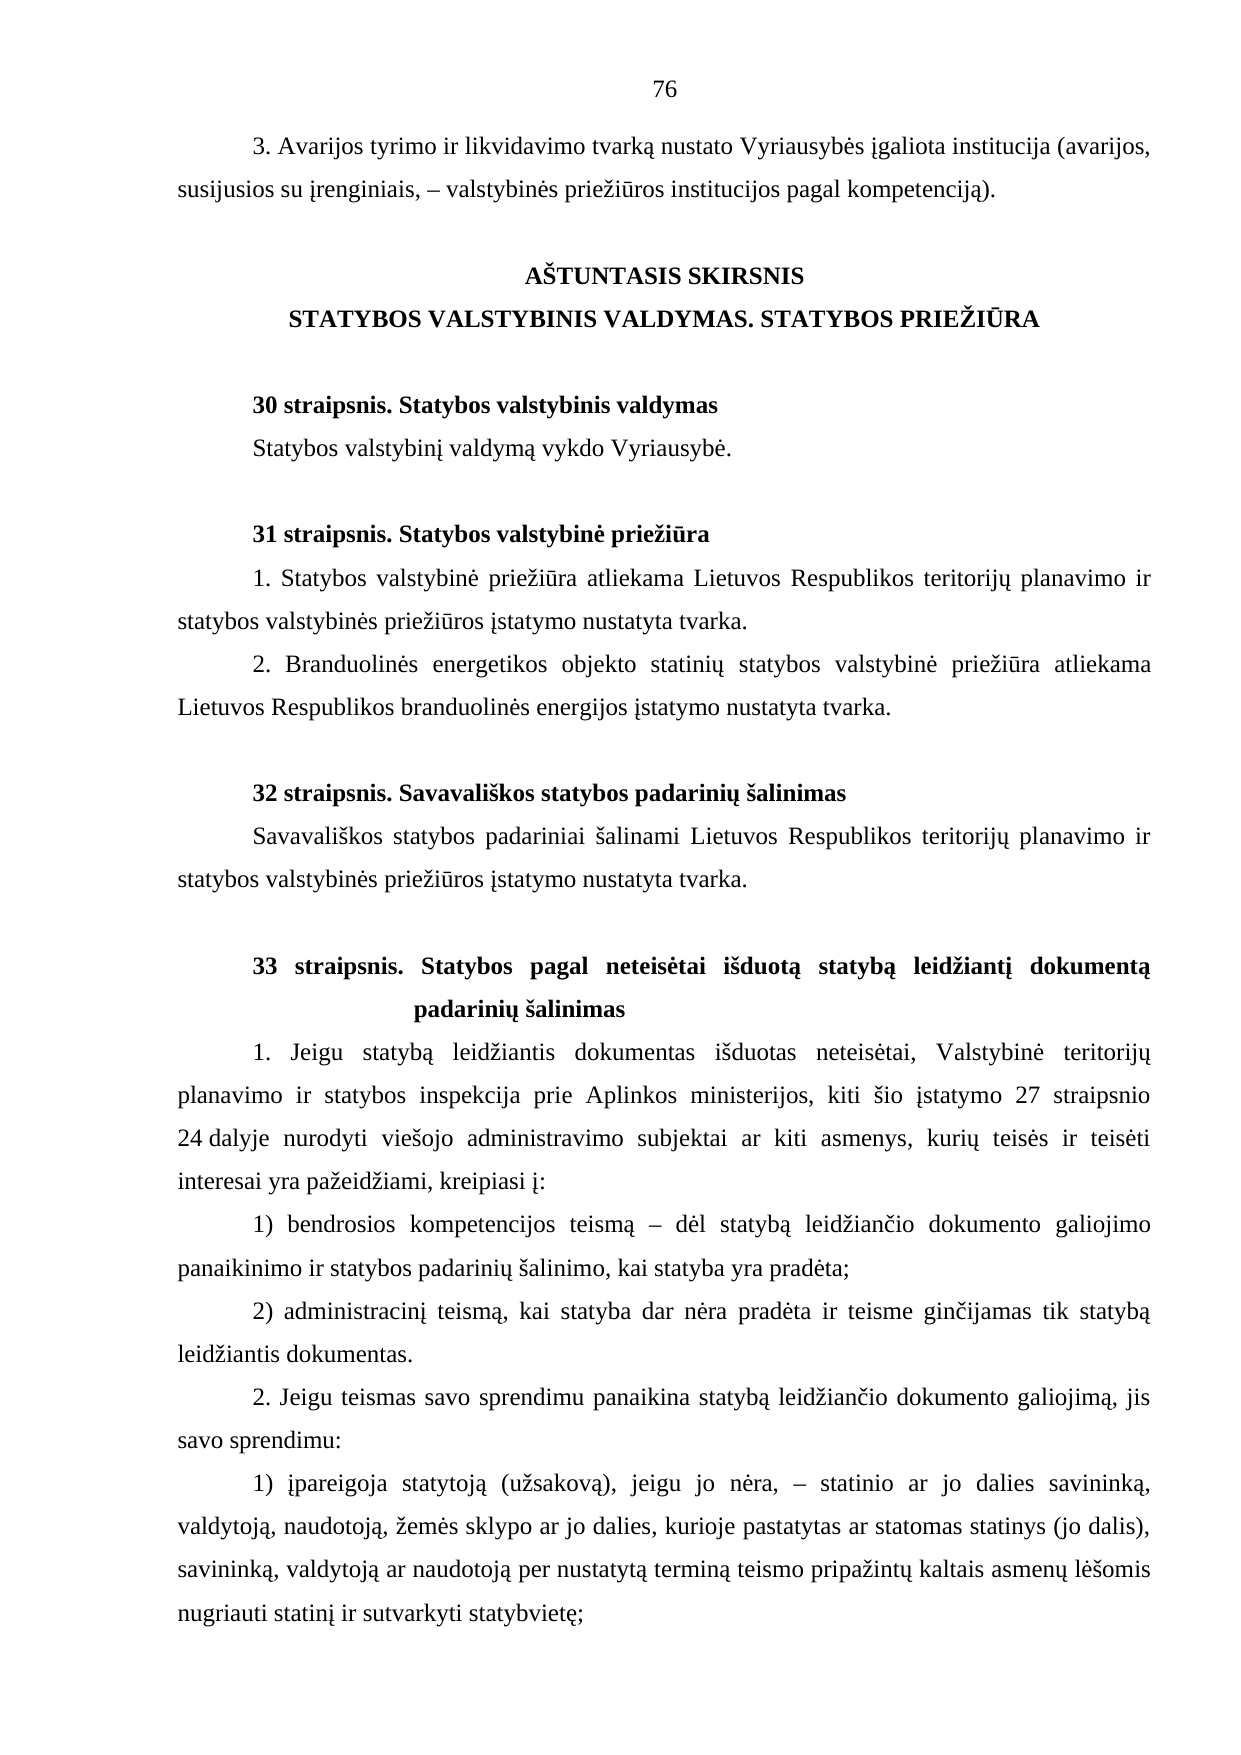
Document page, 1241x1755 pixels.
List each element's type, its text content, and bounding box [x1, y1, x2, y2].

text 2. Jeigu teismas savo sprendimu panaikina statybą leidžiančio dokumento galiojimą, jis savo sprendimu: [177, 1382, 1152, 1454]
text STATYBOS VALSTYBINIS VALDYMAS. STATYBOS PRIEŽIŪRA [177, 304, 1152, 333]
text 1) įpareigoja statytoją (užsakovą), jeigu jo nėra, – statinio ar jo dalies savininką, valdytoją, naudotoją, žemės sklypo ar jo dalies, kurioje pastatytas ar statomas statinys (jo dalis), savininką, valdytoją ar naudotoją per nustatytą terminą teismo pripažintų kaltais asmenų lėšomis nugriauti statinį ir sutvarkyti statybvietę; [177, 1468, 1152, 1626]
text Statybos valstybinį valdymą vykdo Vyriausybė. [177, 433, 1152, 462]
text 1. Jeigu statybą leidžiantis dokumentas išduotas neteisėtai, Valstybinė teritorijų planavimo ir statybos inspekcija prie Aplinkos ministerijos, kiti šio įstatymo 27 straipsnio 24 dalyje nurodyti viešojo administravimo subjektai ar kiti asmenys, kurių teisės ir teisėti interesai yra pažeidžiami, kreipiasi į: [177, 1037, 1152, 1195]
text 3. Avarijos tyrimo ir likvidavimo tvarką nustato Vyriausybės įgaliota institucija (avarijos, susijusios su įrenginiais, – valstybinės priežiūros institucijos pagal kompetenciją). [177, 131, 1152, 203]
text AŠTUNTASIS SKIRSNIS [177, 261, 1152, 289]
text 32 straipsnis. Savavališkos statybos padarinių šalinimas [177, 778, 1152, 807]
text 1. Statybos valstybinė priežiūra atliekama Lietuvos Respublikos teritorijų planavimo ir statybos valstybinės priežiūros įstatymo nustatyta tvarka. [177, 563, 1152, 634]
text 2) administracinį teismą, kai statyba dar nėra pradėta ir teisme ginčijamas tik statybą leidžiantis dokumentas. [177, 1296, 1152, 1368]
text 31 straipsnis. Statybos valstybinė priežiūra [177, 519, 1152, 548]
text 2. Branduolinės energetikos objekto statinių statybos valstybinė priežiūra atliekama Lietuvos Respublikos branduolinės energijos įstatymo nustatyta tvarka. [177, 649, 1152, 721]
text 33 straipsnis. Statybos pagal neteisėtai išduotą statybą leidžiantį dokumentą padarinių šalinimas [252, 951, 1152, 1023]
text Savavališkos statybos padariniai šalinami Lietuvos Respublikos teritorijų planavimo ir statybos valstybinės priežiūros įstatymo nustatyta tvarka. [177, 821, 1152, 893]
text 30 straipsnis. Statybos valstybinis valdymas [177, 390, 1152, 419]
text 1) bendrosios kompetencijos teismą – dėl statybą leidžiančio dokumento galiojimo panaikinimo ir statybos padarinių šalinimo, kai statyba yra pradėta; [177, 1209, 1152, 1281]
